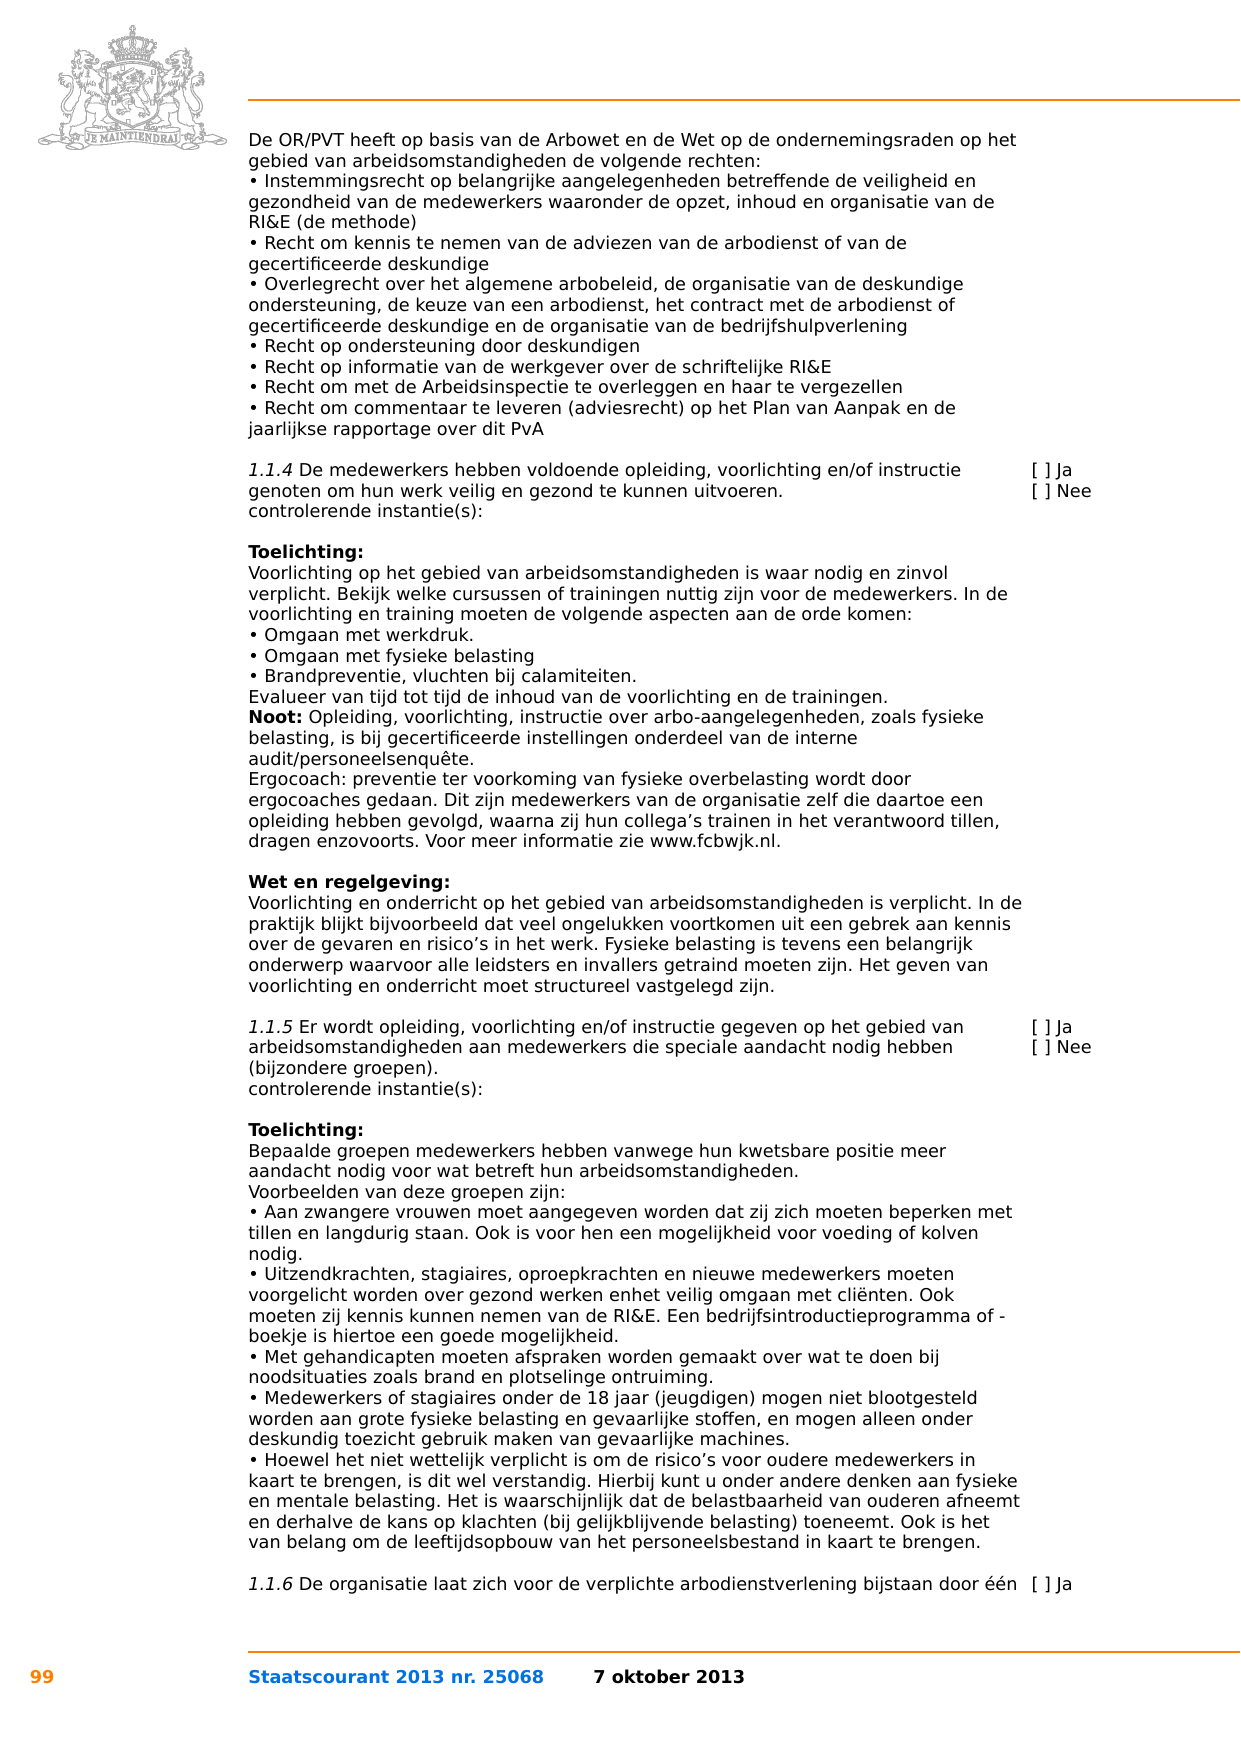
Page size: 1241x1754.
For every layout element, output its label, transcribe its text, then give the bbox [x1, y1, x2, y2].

table_cell [ ] Ja [ ] Nee [1026, 1017, 1163, 1099]
table_cell [248, 1099, 1026, 1120]
table_cell 1.1.6 De organisatie laat zich voor de verplichte arbodienstverlening bijstaan door één [248, 1574, 1026, 1594]
table_cell Toelichting: Bepaalde groepen medewerkers hebben vanwege hun kwetsbare positie meer aandacht nodig voor wat betreft hun arbeidsomstandigheden. Voorbeelden van deze groepen zijn: • Aan zwangere vrouwen moet aangegeven worden dat zij zich moeten beperken met tillen en langdurig staan. Ook is voor hen een mogelijkheid voor voeding of kolven nodig. • Uitzendkrachten, stagiaires, oproepkrachten en nieuwe medewerkers moeten voorgelicht worden over gezond werken enhet veilig omgaan met cliënten. Ook moeten zij kennis kunnen nemen van de RI&E. Een bedrijfsintroductieprogramma of -boekje is hiertoe een goede mogelijkheid. • Met gehandicapten moeten afspraken worden gemaakt over wat te doen bij noodsituaties zoals brand en plotselinge ontruiming. • Medewerkers of stagiaires onder de 18 jaar (jeugdigen) mogen niet blootgesteld worden aan grote fysieke belasting en gevaarlijke stoffen, en mogen alleen onder deskundig toezicht gebruik maken van gevaarlijke machines. • Hoewel het niet wettelijk verplicht is om de risico’s voor oudere medewerkers in kaart te brengen, is dit wel verstandig. Hierbij kunt u onder andere denken aan fysieke en mentale belasting. Het is waarschijnlijk dat de belastbaarheid van ouderen afneemt en derhalve de kans op klachten (bij gelijkblijvende belasting) toeneemt. Ook is het van belang om de leeftijdsopbouw van het personeelsbestand in kaart te brengen. [248, 1120, 1026, 1553]
table_cell 1.1.5 Er wordt opleiding, voorlichting en/of instructie gegeven op het gebied van arbeidsomstandigheden aan medewerkers die speciale aandacht nodig hebben (bijzondere groepen). controlerende instantie(s): [248, 1017, 1026, 1099]
table_cell [248, 522, 1026, 542]
table_cell De OR/PVT heeft op basis van de Arbowet en de Wet op de ondernemingsraden op het gebied van arbeidsomstandigheden de volgende rechten: • Instemmingsrecht op belangrijke aangelegenheden betreffende de veiligheid en gezondheid van de medewerkers waaronder de opzet, inhoud en organisatie van de RI&E (de methode) • Recht om kennis te nemen van de adviezen van de arbodienst of van de gecertificeerde deskundige • Overlegrecht over het algemene arbobeleid, de organisatie van de deskundige ondersteuning, de keuze van een arbodienst, het contract met de arbodienst of gecertificeerde deskundige en de organisatie van de bedrijfshulpverlening • Recht op ondersteuning door deskundigen • Recht op informatie van de werkgever over de schriftelijke RI&E • Recht om met de Arbeidsinspectie te overleggen en haar te vergezellen • Recht om commentaar te leveren (adviesrecht) op het Plan van Aanpak en de jaarlijkse rapportage over dit PvA [248, 130, 1026, 439]
picture [38, 25, 227, 150]
table_cell 1.1.4 De medewerkers hebben voldoende opleiding, voorlichting en/of instructie genoten om hun werk veilig en gezond te kunnen uitvoeren. controlerende instantie(s): [248, 460, 1026, 522]
table_cell Wet en regelgeving: Voorlichting en onderricht op het gebied van arbeidsomstandigheden is verplicht. In de praktijk blijkt bijvoorbeeld dat veel ongelukken voortkomen uit een gebrek aan kennis over de gevaren en risico’s in het werk. Fysieke belasting is tevens een belangrijk onderwerp waarvoor alle leidsters en invallers getraind moeten zijn. Het geven van voorlichting en onderricht moet structureel vastgelegd zijn. [248, 873, 1026, 996]
table_cell [248, 852, 1026, 872]
table_cell [248, 439, 1163, 460]
table_cell [248, 1553, 1163, 1574]
table_cell [1026, 852, 1163, 872]
table_cell [1026, 1099, 1163, 1120]
table_cell [1026, 873, 1163, 996]
table_cell Toelichting: Voorlichting op het gebied van arbeidsomstandigheden is waar nodig en zinvol verplicht. Bekijk welke cursussen of trainingen nuttig zijn voor de medewerkers. In de voorlichting en training moeten de volgende aspecten aan de orde komen: • Omgaan met werkdruk. • Omgaan met fysieke belasting • Brandpreventie, vluchten bij calamiteiten. Evalueer van tijd tot tijd de inhoud van de voorlichting en de trainingen. Noot: Opleiding, voorlichting, instructie over arbo-aangelegenheden, zoals fysieke belasting, is bij gecertificeerde instellingen onderdeel van de interne audit/personeelsenquête. Ergocoach: preventie ter voorkoming van fysieke overbelasting wordt door ergocoaches gedaan. Dit zijn medewerkers van de organisatie zelf die daartoe een opleiding hebben gevolgd, waarna zij hun collega’s trainen in het verantwoord tillen, dragen enzovoorts. Voor meer informatie zie www.fcbwjk.nl. [248, 543, 1026, 852]
table_cell [ ] Ja [ ] Nee [1026, 460, 1163, 522]
table_cell [1026, 130, 1163, 439]
table_cell [1026, 543, 1163, 852]
table_cell [248, 996, 1163, 1017]
table_cell [1026, 522, 1163, 542]
table_cell [ ] Ja [1026, 1574, 1163, 1594]
table_cell [1026, 1120, 1163, 1553]
